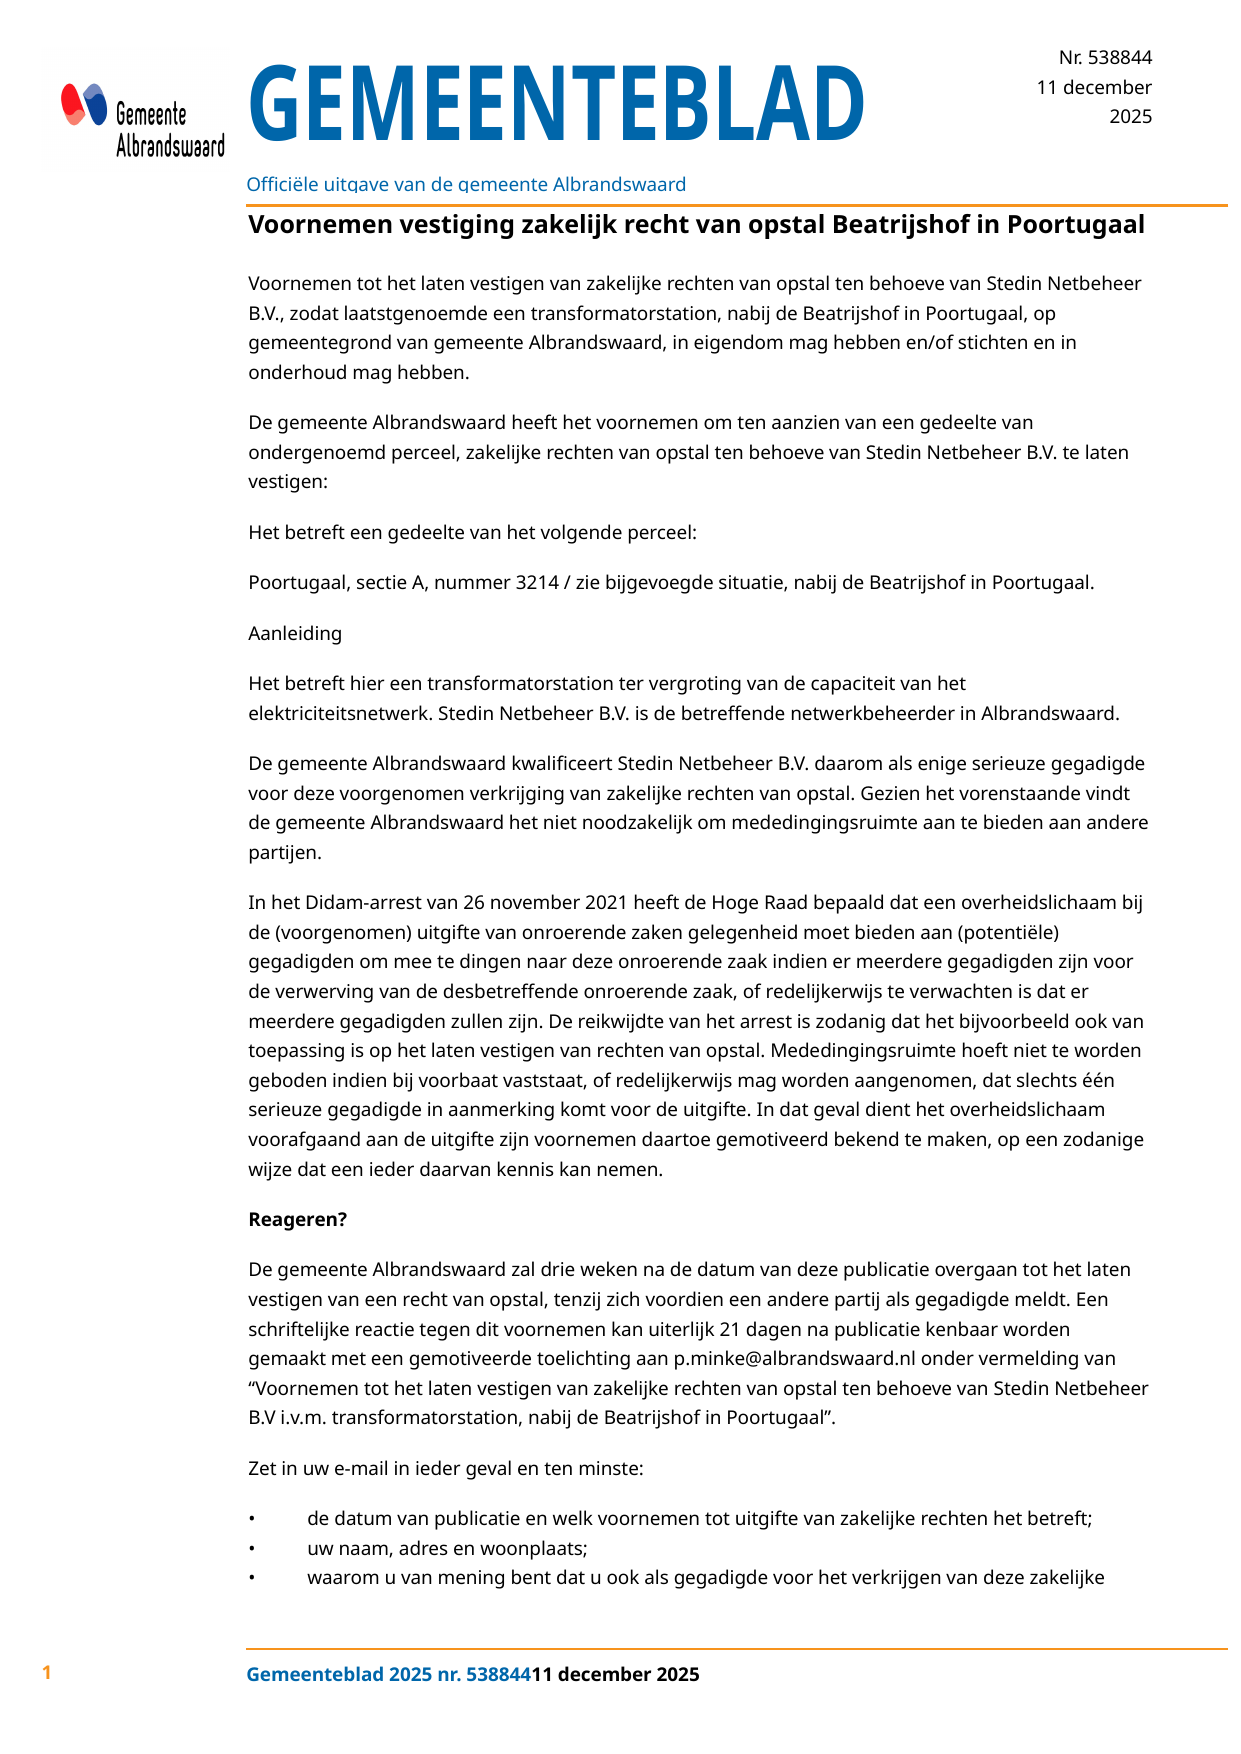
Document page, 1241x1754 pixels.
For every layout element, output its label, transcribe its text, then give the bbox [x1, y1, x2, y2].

picture [41, 47, 231, 172]
text Zet in uw e-mail in ieder geval en ten minste: [248, 1455, 1152, 1481]
text De gemeente Albrandswaard zal drie weken na de datum van deze publicatie overgaan tot het laten vestigen van een recht van opstal, tenzij zich voordien een andere partij als gegadigde meldt. Een schriftelijke reactie tegen dit voornemen kan uiterlijk 21 dagen na publicatie kenbaar worden gemaakt met een gemotiveerde toelichting aan p.minke@albrandswaard.nl onder vermelding van “Voornemen tot het laten vestigen van zakelijke rechten van opstal ten behoeve van Stedin Netbeheer B.V i.v.m. transformatorstation, nabij de Beatrijshof in Poortugaal”. [248, 1257, 1152, 1430]
list de datum van publicatie en welk voornemen tot uitgifte van zakelijke rechten het betreft; [248, 1505, 1152, 1531]
list uw naam, adres en woonplaats; [248, 1535, 1152, 1561]
text Het betreft hier een transformatorstation ter vergroting van de capaciteit van het elektriciteitsnetwerk. Stedin Netbeheer B.V. is de betreffende netwerkbeheerder in Albrandswaard. [248, 670, 1152, 726]
text Reageren? [248, 1206, 1152, 1232]
list waarom u van mening bent dat u ook als gegadigde voor het verkrijgen van deze zakelijke [248, 1564, 1152, 1590]
text Voornemen tot het laten vestigen van zakelijke rechten van opstal ten behoeve van Stedin Netbeheer B.V., zodat laatstgenoemde een transformatorstation, nabij de Beatrijshof in Poortugaal, op gemeentegrond van gemeente Albrandswaard, in eigendom mag hebben en/of stichten en in onderhoud mag hebben. [248, 270, 1152, 385]
text Aanleiding [248, 620, 1152, 646]
text De gemeente Albrandswaard kwalificeert Stedin Netbeheer B.V. daarom als enige serieuze gegadigde voor deze voorgenomen verkrijging van zakelijke rechten van opstal. Gezien het vorenstaande vindt de gemeente Albrandswaard het niet noodzakelijk om mededingingsruimte aan te bieden aan andere partijen. [248, 750, 1152, 865]
text In het Didam-arrest van 26 november 2021 heeft de Hoge Raad bepaald dat een overheidslichaam bij de (voorgenomen) uitgifte van onroerende zaken gelegenheid moet bieden aan (potentiële) gegadigden om mee te dingen naar deze onroerende zaak indien er meerdere gegadigden zijn voor de verwerving van de desbetreffende onroerende zaak, of redelijkerwijs te verwachten is dat er meerdere gegadigden zullen zijn. De reikwijdte van het arrest is zodanig dat het bijvoorbeeld ook van toepassing is op het laten vestigen van rechten van opstal. Mededingingsruimte hoeft niet te worden geboden indien bij voorbaat vaststaat, of redelijkerwijs mag worden aangenomen, dat slechts één serieuze gegadigde in aanmerking komt voor de uitgifte. In dat geval dient het overheidslichaam voorafgaand aan de uitgifte zijn voornemen daartoe gemotiveerd bekend te maken, op een zodanige wijze dat een ieder daarvan kennis kan nemen. [248, 889, 1152, 1181]
text Voornemen vestiging zakelijk recht van opstal Beatrijshof in Poortugaal [248, 207, 1152, 241]
text De gemeente Albrandswaard heeft het voornemen om ten aanzien van een gedeelte van ondergenoemd perceel, zakelijke rechten van opstal ten behoeve van Stedin Netbeheer B.V. te laten vestigen: [248, 409, 1152, 494]
text Poortugaal, sectie A, nummer 3214 / zie bijgevoegde situatie, nabij de Beatrijshof in Poortugaal. [248, 569, 1152, 595]
text Het betreft een gedeelte van het volgende perceel: [248, 519, 1152, 545]
